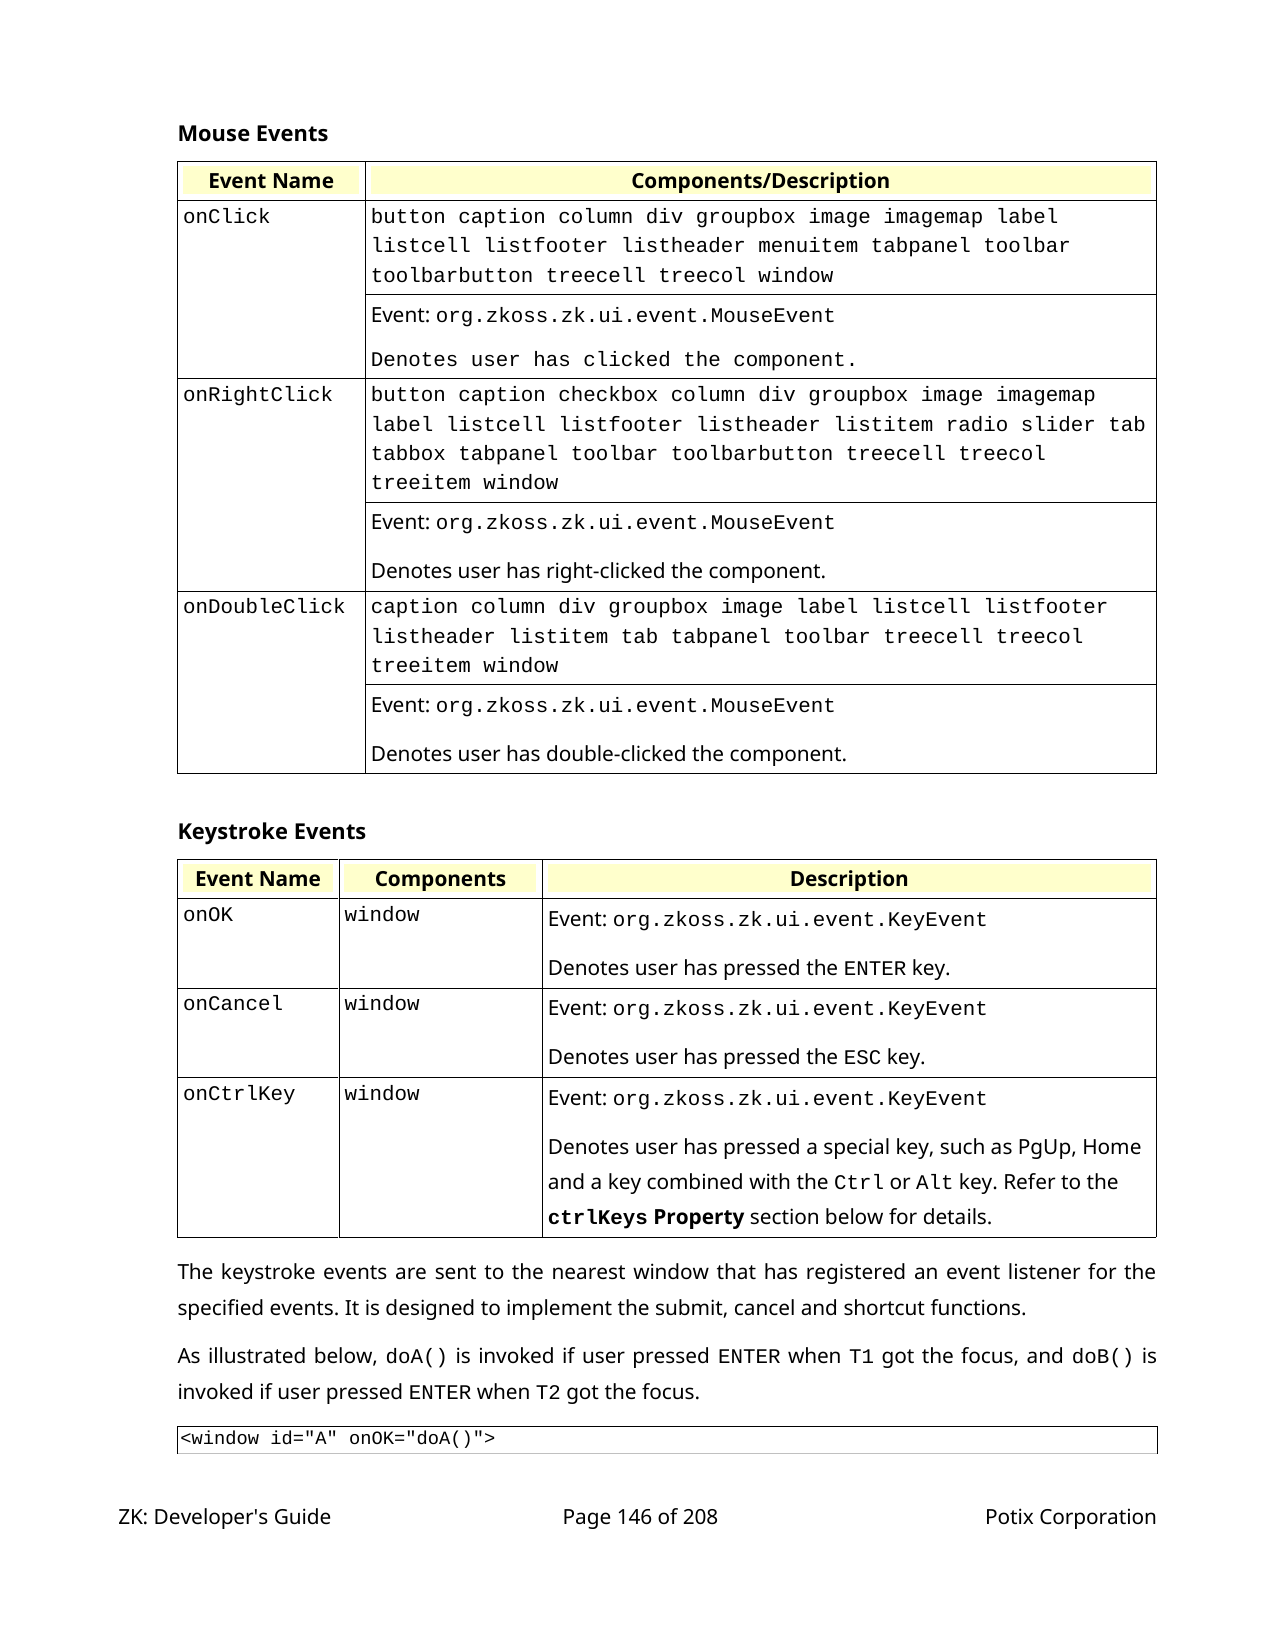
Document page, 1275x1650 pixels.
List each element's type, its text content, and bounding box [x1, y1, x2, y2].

table_cell Event: org.zkoss.zk.ui.event.KeyEvent Denotes user has pressed the ENTER key. [543, 899, 1156, 988]
table_header Components [340, 860, 542, 898]
table_cell Event: org.zkoss.zk.ui.event.MouseEvent Denotes user has clicked the component. [366, 295, 1156, 378]
subtitle Keystroke Events [177, 816, 1157, 846]
table_cell Event: org.zkoss.zk.ui.event.KeyEvent Denotes user has pressed the ESC key. [543, 989, 1156, 1077]
table_cell onRightClick [178, 379, 365, 591]
table_cell onDoubleClick [178, 592, 365, 773]
table_cell window [340, 989, 542, 1077]
table_cell Event: org.zkoss.zk.ui.event.MouseEvent Denotes user has right-clicked the component. [366, 503, 1156, 591]
table_cell onClick [178, 201, 365, 378]
table_header button caption column div groupbox image imagemap label listcell listfooter listheader menuitem tabpanel toolbar toolbarbutton treecell treecol window [366, 201, 1156, 294]
table_cell onCancel [178, 989, 338, 1077]
text The keystroke events are sent to the nearest window that has registered an event listener for the specified events. It is designed to implement the submit, cancel and shortcut functions. [177, 1257, 1157, 1321]
table_header Components/Description [366, 162, 1156, 200]
table_cell Event: org.zkoss.zk.ui.event.MouseEvent Denotes user has double-clicked the component. [366, 685, 1156, 773]
table_header Event Name [178, 162, 365, 200]
table_header button caption checkbox column div groupbox image imagemap label listcell listfooter listheader listitem radio slider tab tabbox tabpanel toolbar toolbarbutton treecell treecol treeitem window [366, 379, 1156, 502]
table_header Event Name [178, 860, 338, 898]
table_cell window [340, 899, 542, 988]
subtitle Mouse Events [177, 118, 1157, 148]
table_header Description [543, 860, 1156, 898]
text <window id="A" onOK="doA()"> [178, 1427, 1157, 1453]
text As illustrated below, doA() is invoked if user pressed ENTER when T1 got the focus, and doB() is invoked if user pressed ENTER when T2 got the focus. [177, 1342, 1157, 1406]
table_cell onOK [178, 899, 338, 988]
table_cell onCtrlKey [178, 1078, 338, 1237]
table_header caption column div groupbox image label listcell listfooter listheader listitem tab tabpanel toolbar treecell treecol treeitem window [366, 592, 1156, 684]
table_cell Event: org.zkoss.zk.ui.event.KeyEvent Denotes user has pressed a special key, such as PgUp, Home and a key combined with the Ctrl or Alt key. Refer to the ctrlKeys Property section below for details. [543, 1078, 1156, 1237]
table_cell window [340, 1078, 542, 1237]
